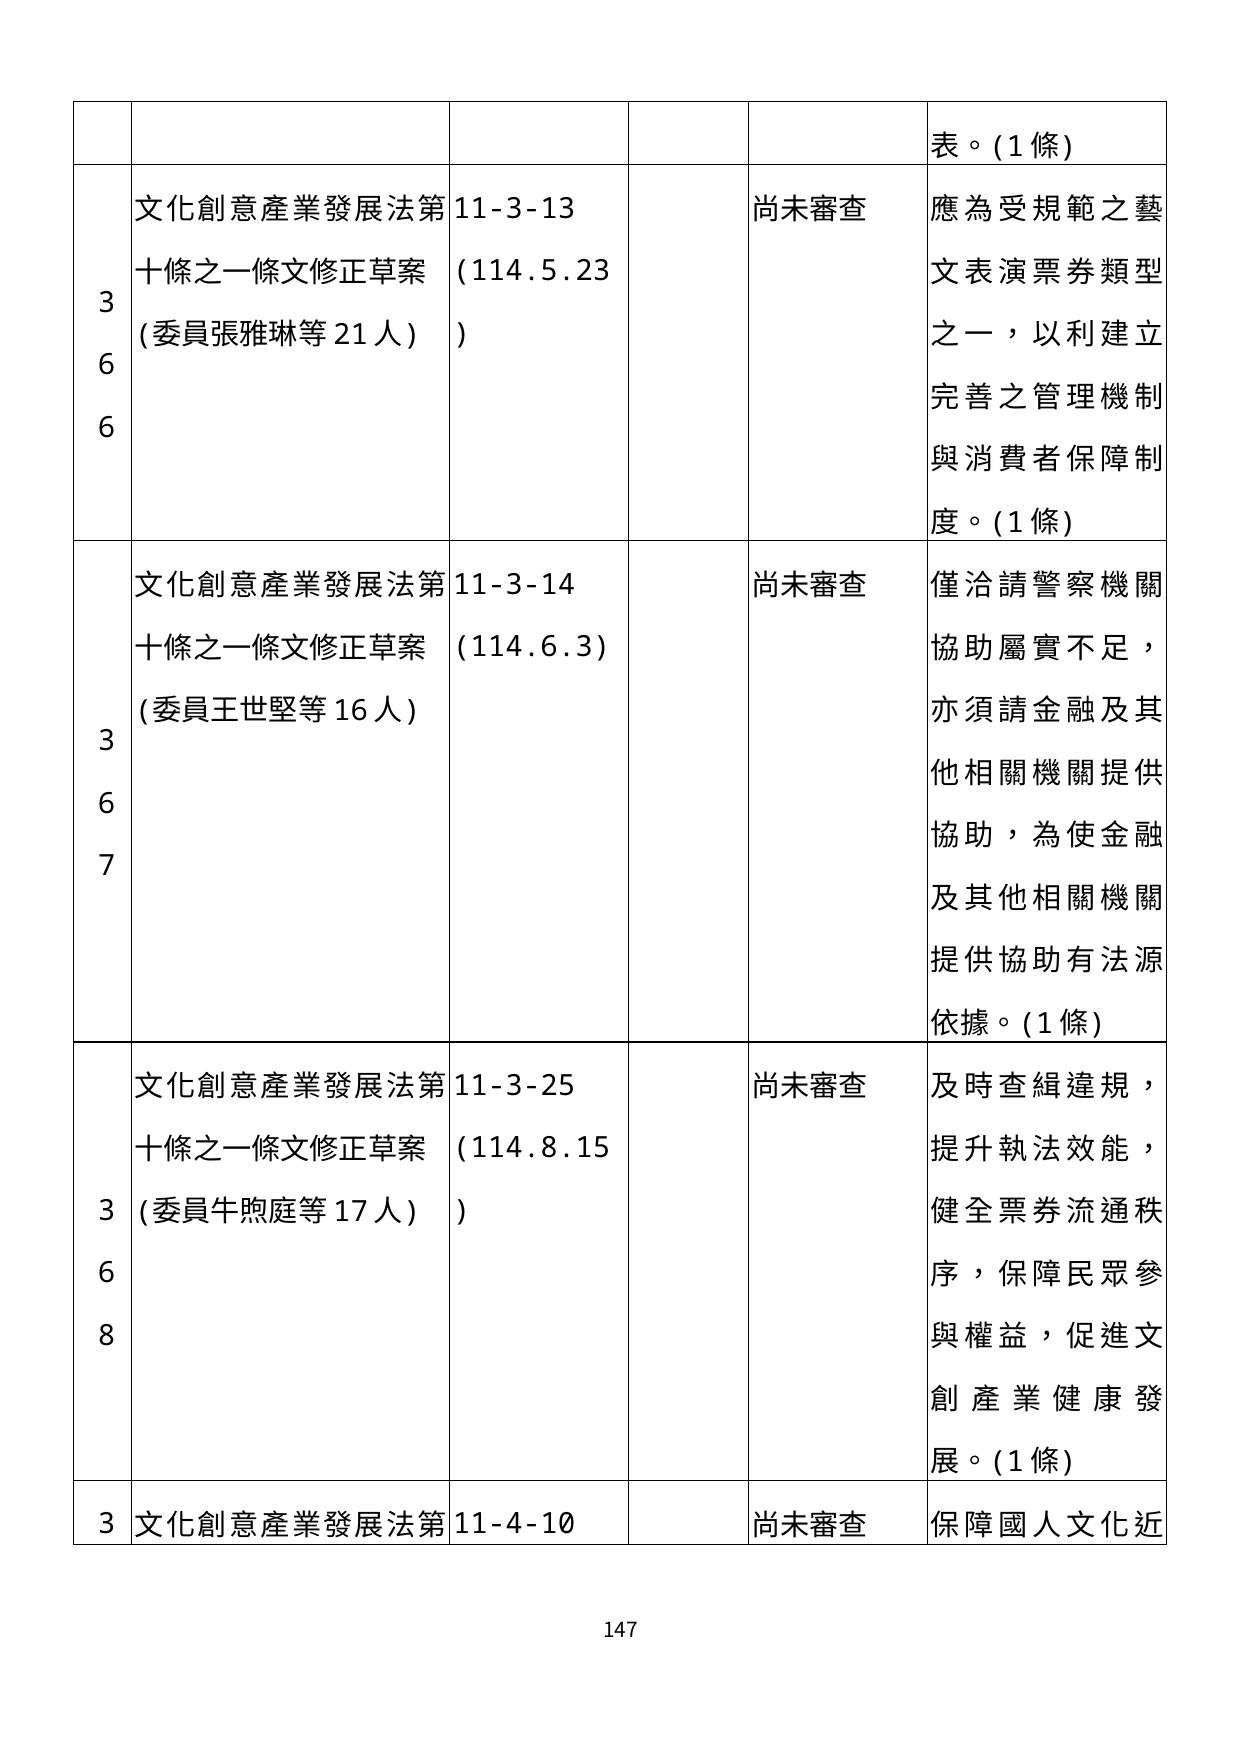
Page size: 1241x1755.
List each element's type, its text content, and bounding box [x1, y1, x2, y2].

table_cell 11-4-10 [450, 1481, 628, 1543]
table_cell 僅洽請警察機關協助屬實不足，亦須請金融及其他相關機關提供協助，為使金融及其他相關機關提供協助有法源依據。(1條) [928, 541, 1166, 1041]
table_cell [74, 165, 131, 540]
table_cell 保障國人文化近 [928, 1481, 1166, 1543]
table_cell 文化創意產業發展法第十條之一條文修正草案 (委員張雅琳等21人) [132, 165, 449, 540]
table_cell 文化創意產業發展法第 [132, 1481, 449, 1543]
table_cell 應為受規範之藝文表演票券類型之一，以利建立完善之管理機制與消費者保障制度。(1條) [928, 165, 1166, 540]
table_cell 尚未審查 [749, 1481, 927, 1543]
table_cell [629, 1043, 748, 1480]
table_cell 11-3-25 (114.8.15) [450, 1043, 628, 1480]
table_cell [749, 102, 927, 164]
table_cell [629, 165, 748, 540]
table_cell 文化創意產業發展法第十條之一條文修正草案 (委員牛煦庭等17人) [132, 1043, 449, 1480]
table_cell [74, 1043, 131, 1480]
table_cell 文化創意產業發展法第十條之一條文修正草案 (委員王世堅等16人) [132, 541, 449, 1041]
table_cell 尚未審查 [749, 1043, 927, 1480]
table_cell 尚未審查 [749, 165, 927, 540]
table_cell [74, 541, 131, 1041]
table_cell 尚未審查 [749, 541, 927, 1041]
table_cell [74, 1481, 131, 1543]
table_cell [132, 102, 449, 164]
table_cell [629, 102, 748, 164]
table_cell 表。(1條) [928, 102, 1166, 164]
table_cell [450, 102, 628, 164]
table_cell 11-3-13 (114.5.23) [450, 165, 628, 540]
table_cell [629, 541, 748, 1041]
table_cell [629, 1481, 748, 1543]
table_cell 11-3-14 (114.6.3) [450, 541, 628, 1041]
table_cell 及時查緝違規，提升執法效能，健全票券流通秩序，保障民眾參與權益，促進文創產業健康發展。(1條) [928, 1043, 1166, 1480]
table_cell [74, 102, 131, 164]
